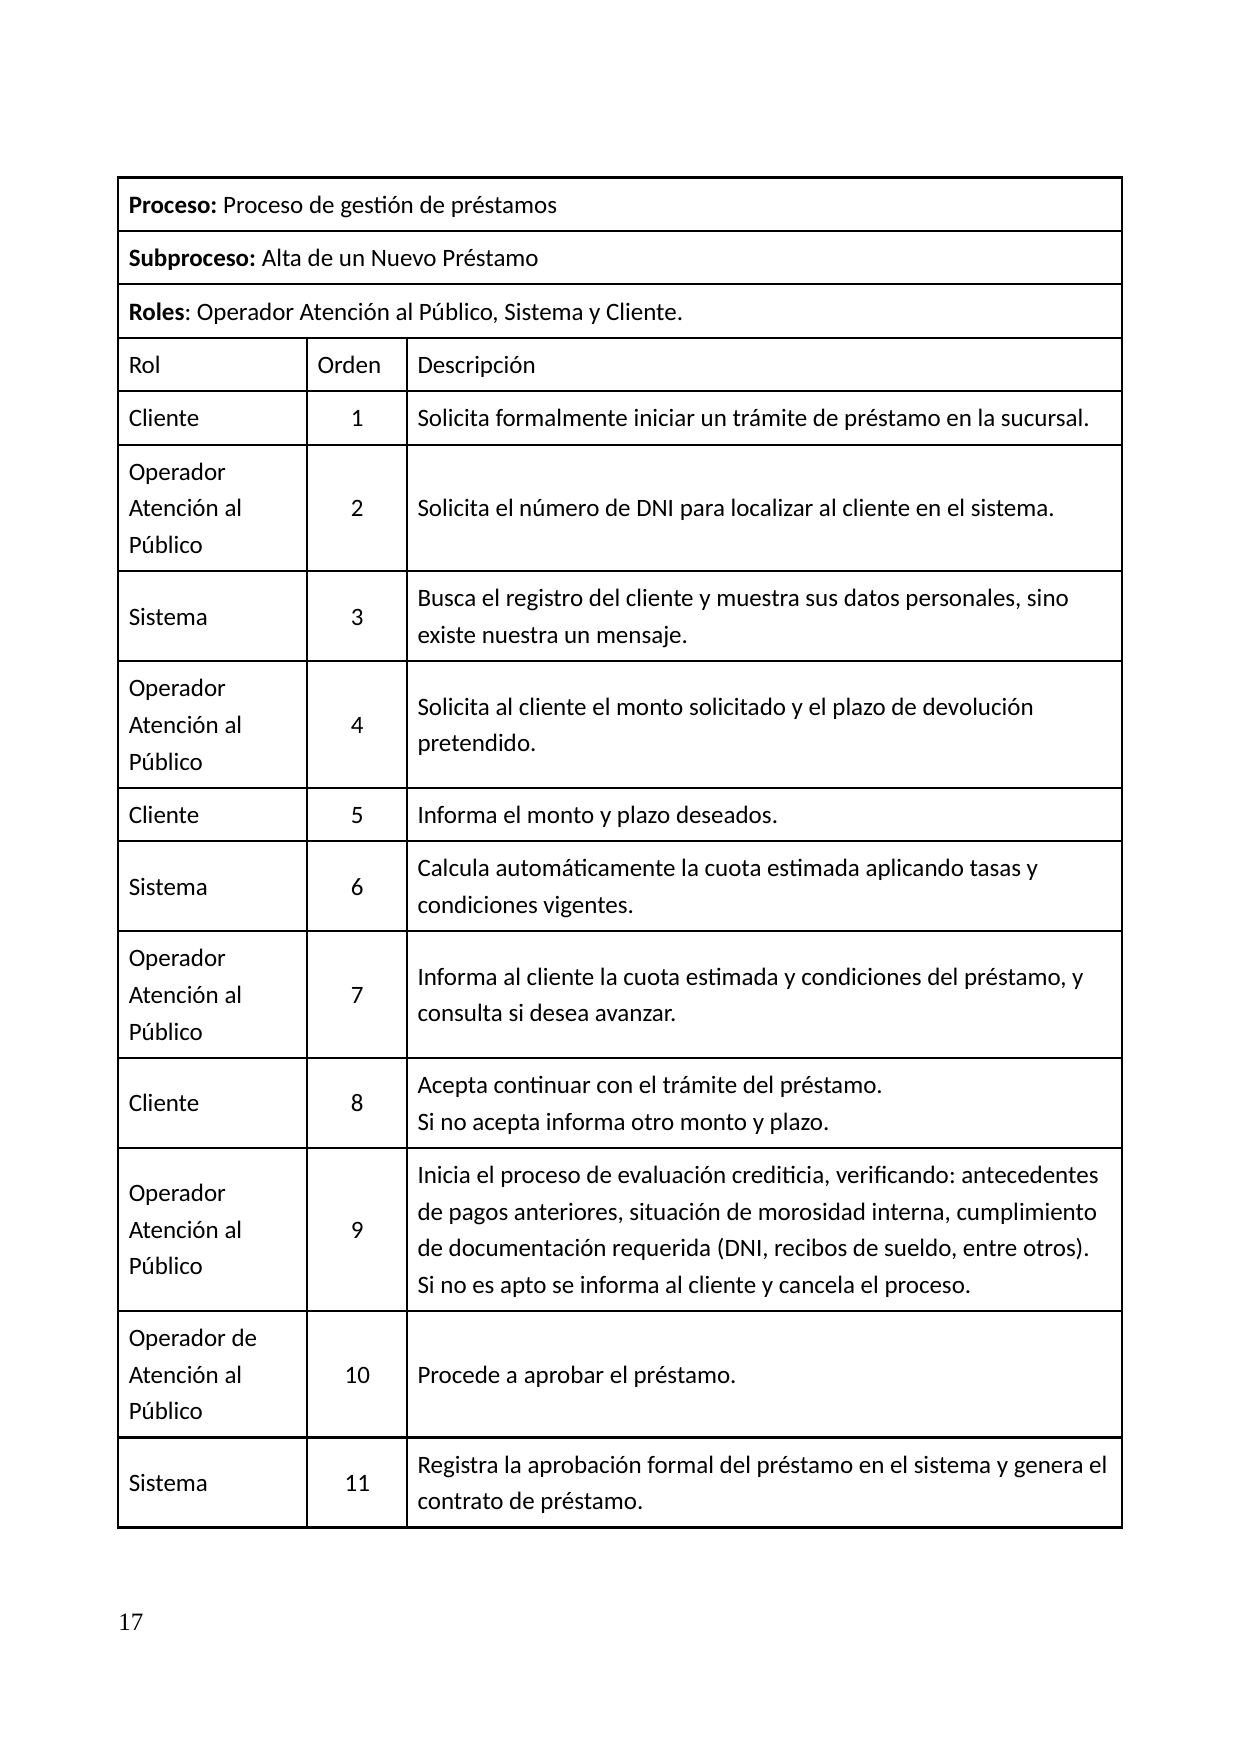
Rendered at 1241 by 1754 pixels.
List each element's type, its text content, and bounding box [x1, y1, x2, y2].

table_cell 8 [308, 1059, 406, 1147]
table_cell 3 [308, 572, 406, 660]
table_cell Inicia el proceso de evaluación crediticia, verificando: antecedentes de pagos anteriores, situación de morosidad interna, cumplimiento de documentación requerida (DNI, recibos de sueldo, entre otros). Si no es apto se informa al cliente y cancela el proceso. [408, 1149, 1121, 1310]
table_cell Operador Atención al Público [119, 446, 306, 570]
table_cell Acepta continuar con el trámite del préstamo. Si no acepta informa otro monto y plazo. [408, 1059, 1121, 1147]
table_cell 6 [308, 842, 406, 930]
table_cell Cliente [119, 1059, 306, 1147]
table_cell Operador Atención al Público [119, 932, 306, 1057]
table_cell Descripción [408, 339, 1121, 390]
table_cell Sistema [119, 842, 306, 930]
table_cell Roles: Operador Atención al Público, Sistema y Cliente. [119, 285, 1121, 337]
table_cell 11 [308, 1439, 406, 1526]
table_cell 5 [308, 789, 406, 840]
table_cell Subproceso: Alta de un Nuevo Préstamo [119, 232, 1121, 283]
table_cell Operador de Atención al Público [119, 1312, 306, 1436]
table_cell 4 [308, 662, 406, 787]
table_cell Procede a aprobar el préstamo. [408, 1312, 1121, 1436]
table_cell Solicita al cliente el monto solicitado y el plazo de devolución pretendido. [408, 662, 1121, 787]
table_cell 2 [308, 446, 406, 570]
table_cell Solicita formalmente iniciar un trámite de préstamo en la sucursal. [408, 392, 1121, 443]
table_cell Operador Atención al Público [119, 662, 306, 787]
table_cell 1 [308, 392, 406, 443]
table_cell Solicita el número de DNI para localizar al cliente en el sistema. [408, 446, 1121, 570]
table_cell Informa al cliente la cuota estimada y condiciones del préstamo, y consulta si desea avanzar. [408, 932, 1121, 1057]
table_cell Sistema [119, 572, 306, 660]
table_cell 7 [308, 932, 406, 1057]
table_cell Cliente [119, 392, 306, 443]
table_cell Busca el registro del cliente y muestra sus datos personales, sino existe nuestra un mensaje. [408, 572, 1121, 660]
table_cell 9 [308, 1149, 406, 1310]
table_cell Informa el monto y plazo deseados. [408, 789, 1121, 840]
table_cell Orden [308, 339, 406, 390]
table_cell Cliente [119, 789, 306, 840]
table_cell Rol [119, 339, 306, 390]
table_header Proceso: Proceso de gestión de préstamos [119, 179, 1121, 230]
table_cell Sistema [119, 1439, 306, 1526]
table_cell Calcula automáticamente la cuota estimada aplicando tasas y condiciones vigentes. [408, 842, 1121, 930]
table_cell Operador Atención al Público [119, 1149, 306, 1310]
table_cell Registra la aprobación formal del préstamo en el sistema y genera el contrato de préstamo. [408, 1439, 1121, 1526]
table_cell 10 [308, 1312, 406, 1436]
